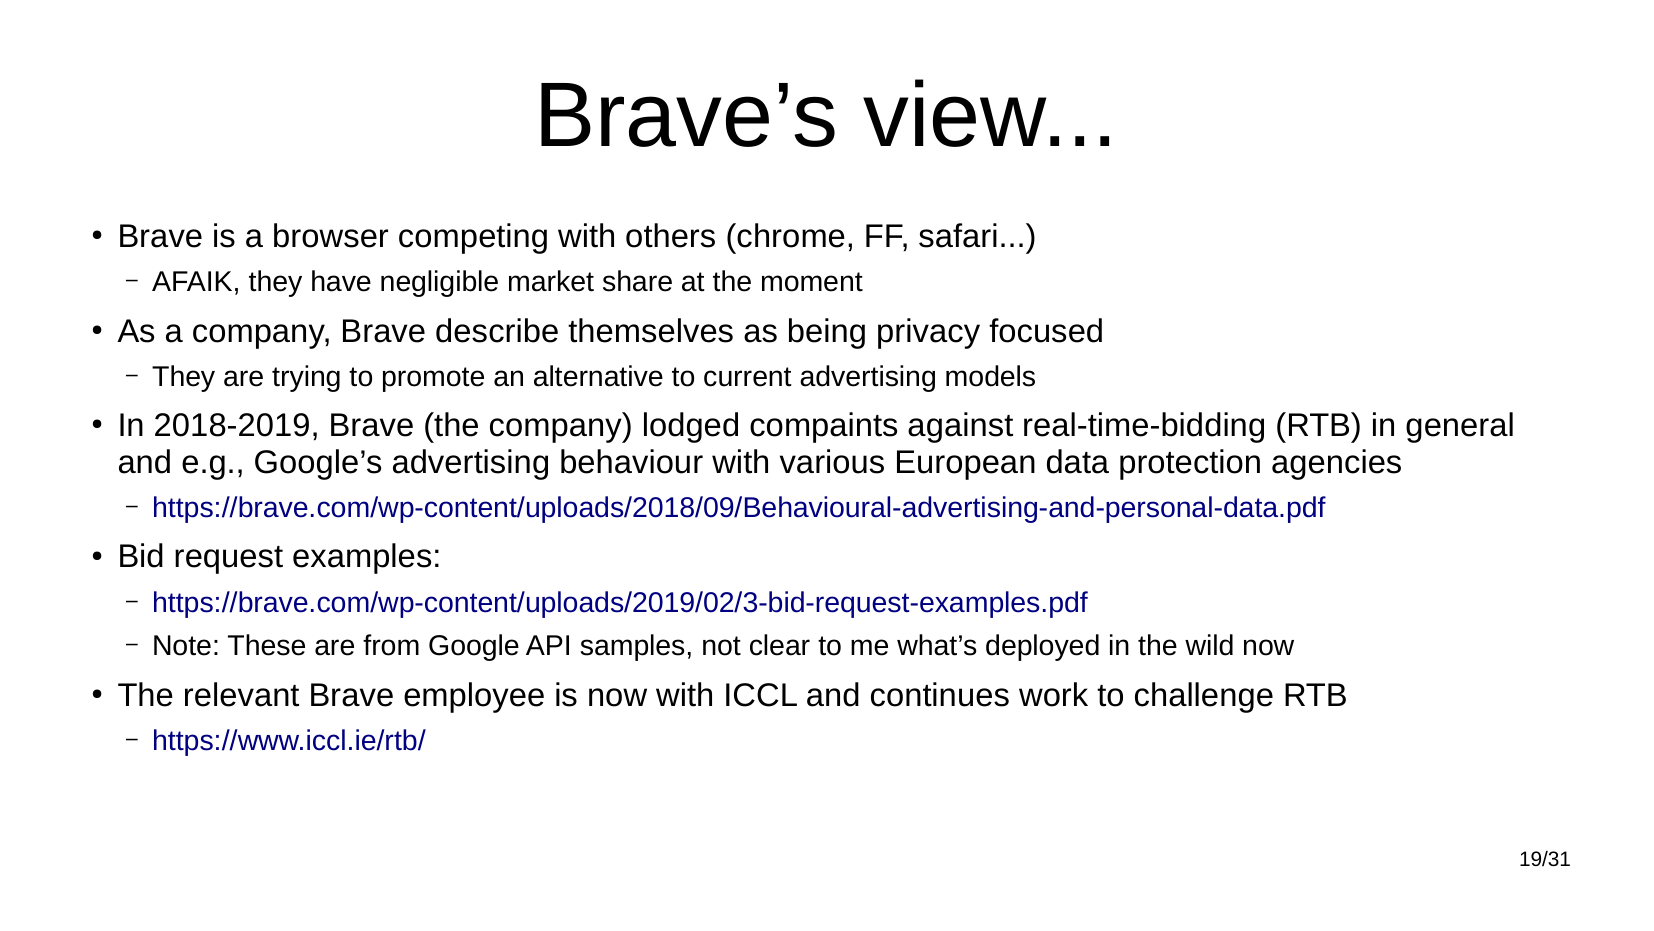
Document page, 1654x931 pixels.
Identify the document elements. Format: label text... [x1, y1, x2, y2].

title Brave’s view... [82, 37, 1571, 193]
list Brave is a browser competing with others (chrome, FF, safari...) AFAIK, they have negligible market share at the moment As a company, Brave describe themselves as being privacy focused They are trying to promote an alternative to current advertising models In 2018-2019, Brave (the company) lodged compaints against real-time-bidding (RTB) in general and e.g., Google’s advertising behaviour with various European data protection agencies https://brave.com/wp-content/uploads/2018/09/Behavioural-advertising-and-personal-data.pdf Bid request examples: https://brave.com/wp-content/uploads/2019/02/3-bid-request-examples.pdf Note: These are from Google API samples, not clear to me what’s deployed in the wild now The relevant Brave employee is now with ICCL and continues work to challenge RTB https://www.iccl.ie/rtb/ [82, 217, 1571, 758]
